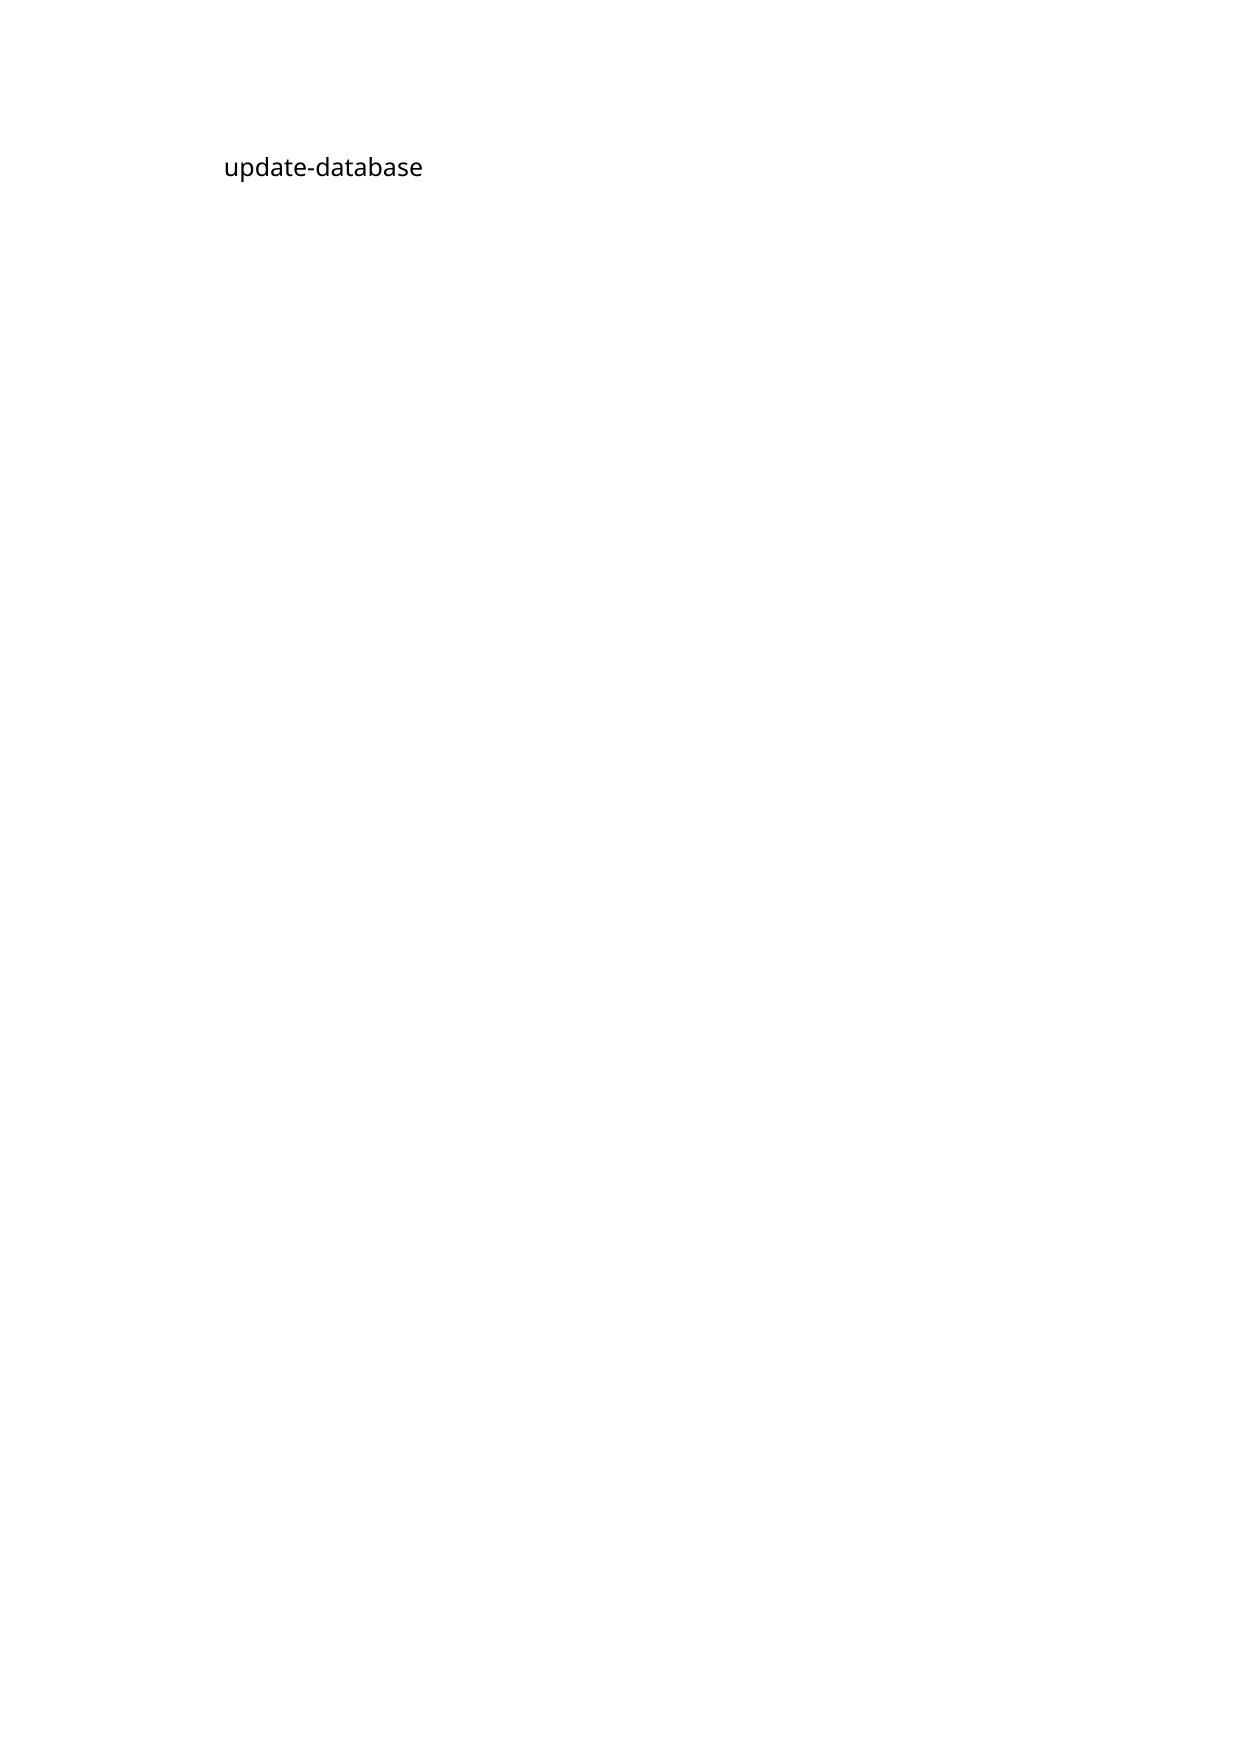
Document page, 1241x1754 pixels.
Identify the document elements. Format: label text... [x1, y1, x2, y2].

text update-database [224, 150, 1090, 184]
